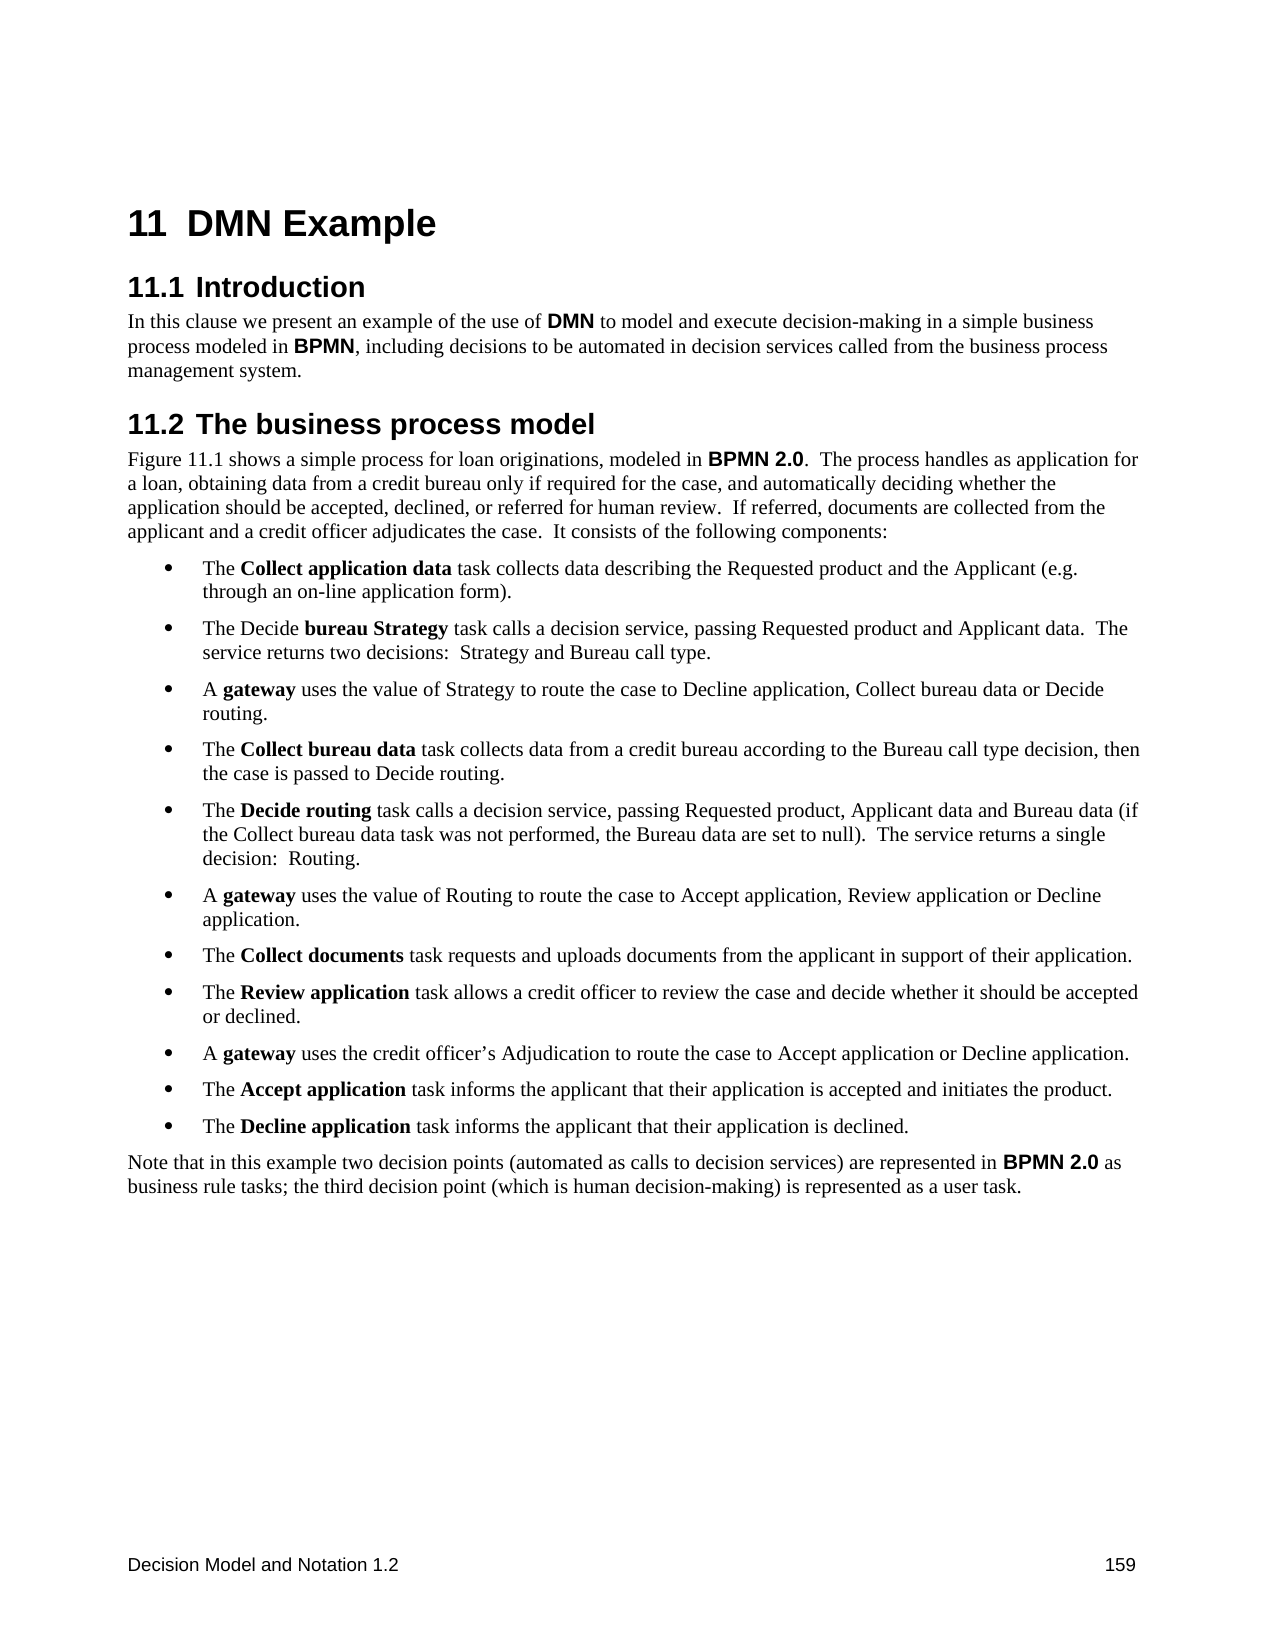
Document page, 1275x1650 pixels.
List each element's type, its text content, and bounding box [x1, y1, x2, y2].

list A gateway uses the credit officer’s Adjudication to route the case to Accept application or Decline application. [165, 1040, 1147, 1064]
subtitle The business process model [127, 407, 1147, 440]
text Note that in this example two decision points (automated as calls to decision services) are represented in BPMN 2.0 as business rule tasks; the third decision point (which is human decision-making) is represented as a user task. [127, 1150, 1147, 1198]
list The Collect bureau data task collects data from a credit bureau according to the Bureau call type decision, then the case is passed to Decide routing. [165, 737, 1147, 785]
subtitle Introduction [127, 269, 1147, 303]
list The Accept application task informs the applicant that their application is accepted and initiates the product. [165, 1077, 1147, 1101]
list A gateway uses the value of Routing to route the case to Accept application, Review application or Decline application. [165, 883, 1147, 931]
subtitle DMN Example [127, 201, 1147, 244]
list The Review application task allows a credit officer to review the case and decide whether it should be accepted or declined. [165, 980, 1147, 1028]
list The Decline application task informs the applicant that their application is declined. [165, 1113, 1147, 1138]
text In this clause we present an example of the use of DMN to model and execute decision-making in a simple business process modeled in BPMN, including decisions to be automated in decision services called from the business process management system. [127, 309, 1147, 382]
list The Collect application data task collects data describing the Requested product and the Applicant (e.g. through an on-line application form). [165, 555, 1147, 603]
list A gateway uses the value of Strategy to route the case to Decline application, Collect bureau data or Decide routing. [165, 677, 1147, 725]
text Figure 11.1 shows a simple process for loan originations, modeled in BPMN 2.0. The process handles as application for a loan, obtaining data from a credit bureau only if required for the case, and automatically deciding whether the application should be accepted, declined, or referred for human review. If referred, documents are collected from the applicant and a credit officer adjudicates the case. It consists of the following components: [127, 447, 1147, 543]
list The Decide bureau Strategy task calls a decision service, passing Requested product and Applicant data. The service returns two decisions: Strategy and Bureau call type. [165, 616, 1147, 664]
list The Decide routing task calls a decision service, passing Requested product, Applicant data and Bureau data (if the Collect bureau data task was not performed, the Bureau data are set to null). The service returns a single decision: Routing. [165, 798, 1147, 870]
list The Collect documents task requests and uploads documents from the applicant in support of their application. [165, 943, 1147, 967]
